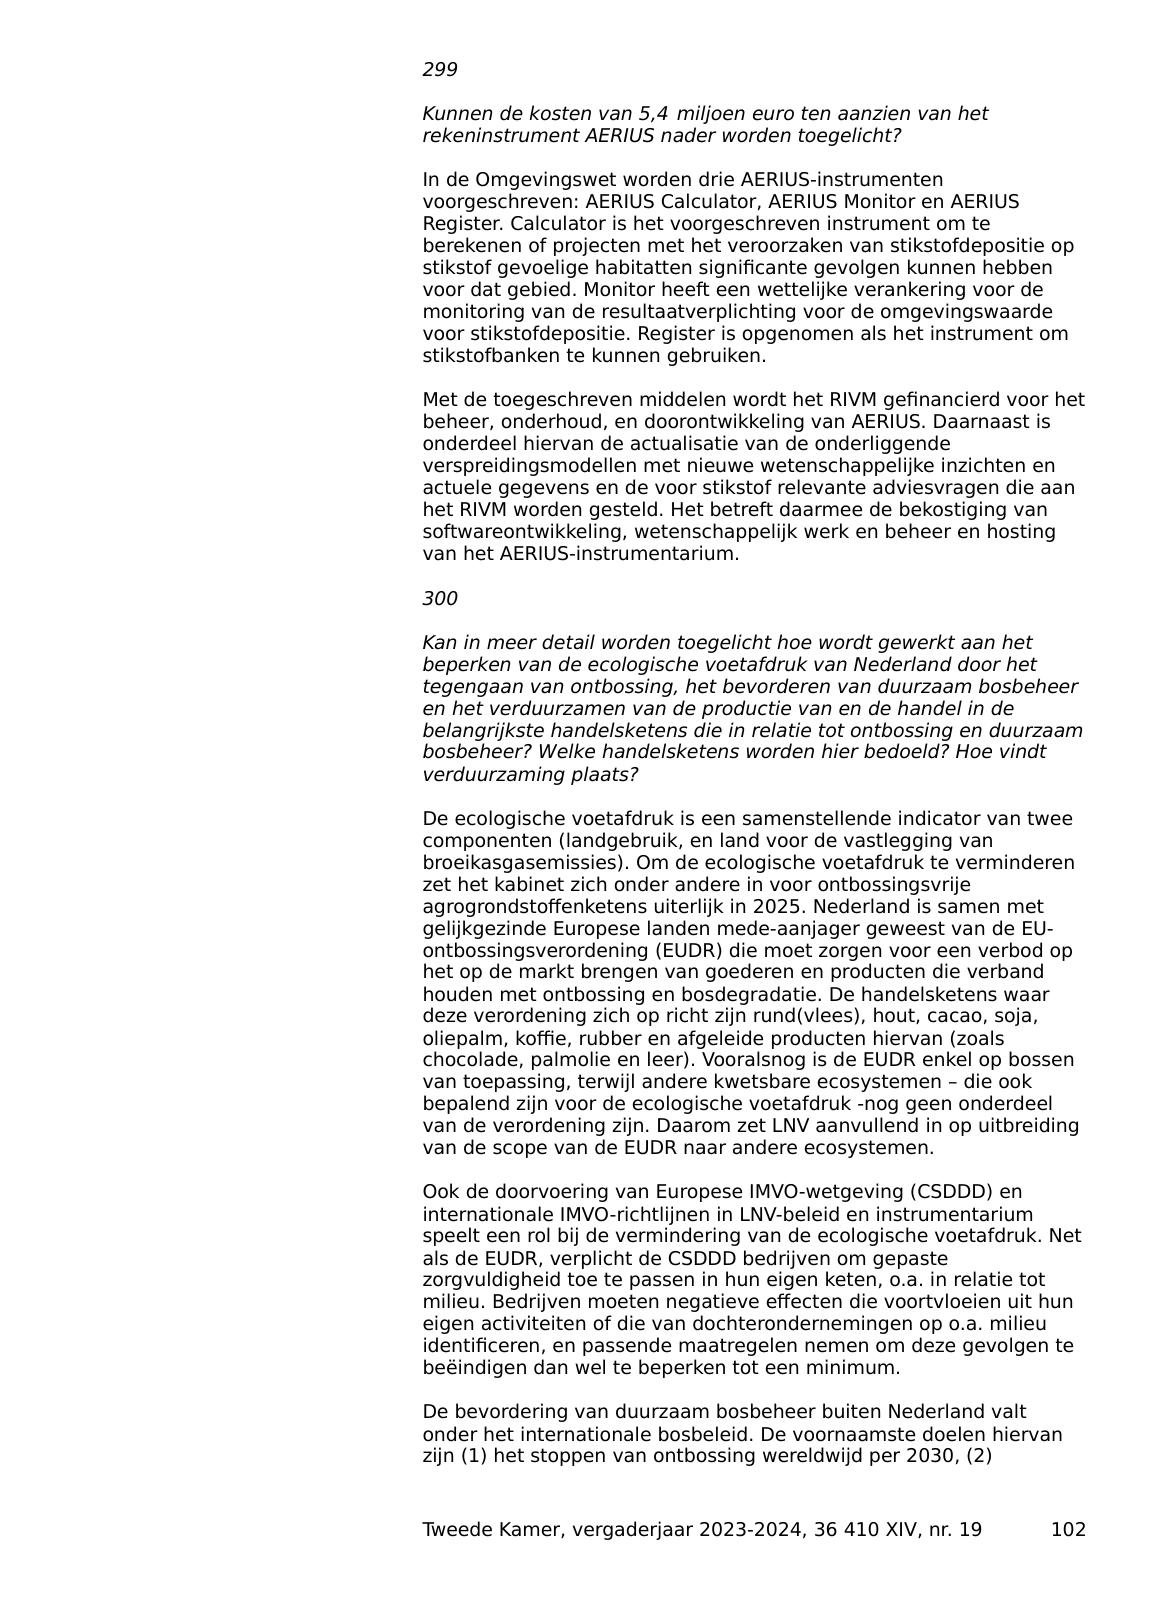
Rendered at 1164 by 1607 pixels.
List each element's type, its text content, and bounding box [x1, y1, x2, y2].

text In de Omgevingswet worden drie AERIUS-instrumenten voorgeschreven: AERIUS Calculator, AERIUS Monitor en AERIUS Register. Calculator is het voorgeschreven instrument om te berekenen of projecten met het veroorzaken van stikstofdepositie op stikstof gevoelige habitatten significante gevolgen kunnen hebben voor dat gebied. Monitor heeft een wettelijke verankering voor de monitoring van de resultaatverplichting voor de omgevingswaarde voor stikstofdepositie. Register is opgenomen als het instrument om stikstofbanken te kunnen gebruiken. [422, 169, 1087, 367]
text Kan in meer detail worden toegelicht hoe wordt gewerkt aan het beperken van de ecologische voetafdruk van Nederland door het tegengaan van ontbossing, het bevorderen van duurzaam bosbeheer en het verduurzamen van de productie van en de handel in de belangrĳkste handelsketens die in relatie tot ontbossing en duurzaam bosbeheer? Welke handelsketens worden hier bedoeld? Hoe vindt verduurzaming plaats? [422, 632, 1087, 785]
subtitle 300 [422, 587, 1087, 609]
subtitle 299 [422, 59, 1087, 81]
text De bevordering van duurzaam bosbeheer buiten Nederland valt onder het internationale bosbeleid. De voornaamste doelen hiervan zijn (1) het stoppen van ontbossing wereldwijd per 2030, (2) [422, 1401, 1087, 1467]
text De ecologische voetafdruk is een samenstellende indicator van twee componenten (landgebruik, en land voor de vastlegging van broeikasgasemissies). Om de ecologische voetafdruk te verminderen zet het kabinet zich onder andere in voor ontbossingsvrije agrogrondstoffenketens uiterlijk in 2025. Nederland is samen met gelijkgezinde Europese landen mede-aanjager geweest van de EU-ontbossingsverordening (EUDR) die moet zorgen voor een verbod op het op de markt brengen van goederen en producten die verband houden met ontbossing en bosdegradatie. De handelsketens waar deze verordening zich op richt zijn rund(vlees), hout, cacao, soja, oliepalm, koffie, rubber en afgeleide producten hiervan (zoals chocolade, palmolie en leer). Vooralsnog is de EUDR enkel op bossen van toepassing, terwijl andere kwetsbare ecosystemen – die ook bepalend zijn voor de ecologische voetafdruk -nog geen onderdeel van de verordening zijn. Daarom zet LNV aanvullend in op uitbreiding van de scope van de EUDR naar andere ecosystemen. [422, 808, 1087, 1159]
text Met de toegeschreven middelen wordt het RIVM gefinancierd voor het beheer, onderhoud, en doorontwikkeling van AERIUS. Daarnaast is onderdeel hiervan de actualisatie van de onderliggende verspreidingsmodellen met nieuwe wetenschappelijke inzichten en actuele gegevens en de voor stikstof relevante adviesvragen die aan het RIVM worden gesteld. Het betreft daarmee de bekostiging van softwareontwikkeling, wetenschappelijk werk en beheer en hosting van het AERIUS-instrumentarium. [422, 389, 1087, 565]
text Kunnen de kosten van 5,4 miljoen euro ten aanzien van het rekeninstrument AERIUS nader worden toegelicht? [422, 103, 1087, 147]
text Ook de doorvoering van Europese IMVO-wetgeving (CSDDD) en internationale IMVO-richtlijnen in LNV-beleid en instrumentarium speelt een rol bij de vermindering van de ecologische voetafdruk. Net als de EUDR, verplicht de CSDDD bedrijven om gepaste zorgvuldigheid toe te passen in hun eigen keten, o.a. in relatie tot milieu. Bedrijven moeten negatieve effecten die voortvloeien uit hun eigen activiteiten of die van dochterondernemingen op o.a. milieu identificeren, en passende maatregelen nemen om deze gevolgen te beëindigen dan wel te beperken tot een minimum. [422, 1181, 1087, 1379]
